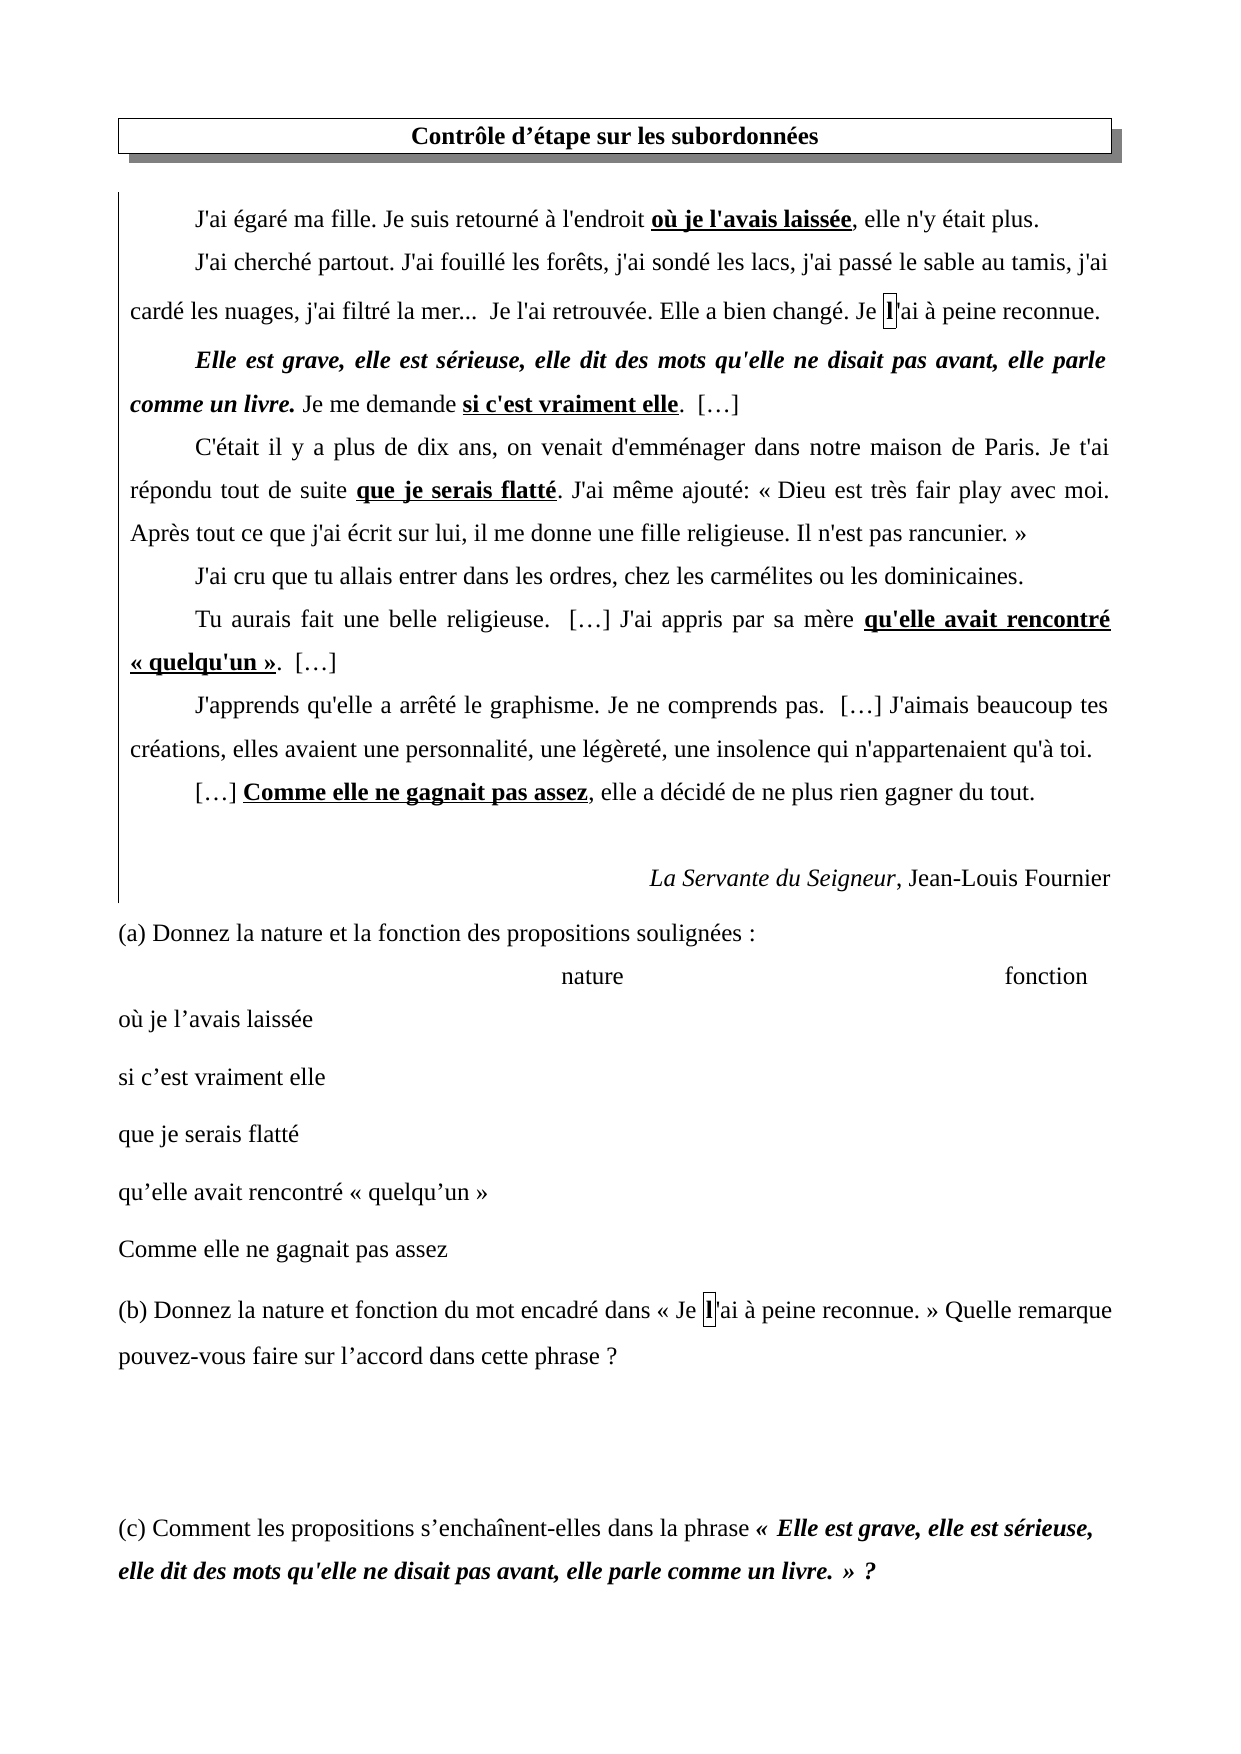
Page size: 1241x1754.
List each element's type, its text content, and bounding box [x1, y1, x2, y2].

text Tu aurais fait une belle religieuse. […] J'ai appris par sa mère qu'elle avait rencontré « quelqu'un ». […] [119, 592, 1122, 676]
text nature fonction [118, 961, 1122, 990]
text La Servante du Seigneur, Jean-Louis Fournier [119, 851, 1122, 903]
text C'était il y a plus de dix ans, on venait d'emménager dans notre maison de Paris. Je t'ai répondu tout de suite que je serais flatté. J'ai même ajouté: « Dieu est très fair play avec moi. Après tout ce que j'ai écrit sur lui, il me donne une fille religieuse. Il n'est pas rancunier. » [119, 420, 1122, 547]
text (b) Donnez la nature et fonction du mot encadré dans « Je l'ai à peine reconnue. » Quelle remarque pouvez-vous faire sur l’accord dans cette phrase ? [118, 1292, 1122, 1369]
text Elle est grave, elle est sérieuse, elle dit des mots qu'elle ne disait pas avant, elle parle comme un livre. Je me demande si c'est vraiment elle. […] [119, 334, 1122, 417]
text Contrôle d’étape sur les subordonnées [119, 119, 1111, 153]
text J'ai cherché partout. J'ai fouillé les forêts, j'ai sondé les lacs, j'ai passé le sable au tamis, j'ai cardé les nuages, j'ai filtré la mer... Je l'ai retrouvée. Elle a bien changé. Je l'ai à peine reconnue. [119, 235, 1122, 328]
text si c’est vraiment elle [118, 1062, 1122, 1090]
text (a) Donnez la nature et la fonction des propositions soulignées : [118, 918, 1122, 947]
text J'ai égaré ma fille. Je suis retourné à l'endroit où je l'avais laissée, elle n'y était plus. [119, 192, 1122, 233]
text qu’elle avait rencontré « quelqu’un » [118, 1177, 1122, 1205]
text […] Comme elle ne gagnait pas assez, elle a décidé de ne plus rien gagner du tout. [119, 765, 1122, 806]
text (c) Comment les propositions s’enchaînent-elles dans la phrase « Elle est grave, elle est sérieuse, elle dit des mots qu'elle ne disait pas avant, elle parle comme un livre. » ? [118, 1513, 1122, 1585]
text que je serais flatté [118, 1119, 1122, 1148]
text J'ai cru que tu allais entrer dans les ordres, chez les carmélites ou les dominicaines. [119, 549, 1122, 590]
text où je l’avais laissée [118, 1004, 1122, 1033]
text J'apprends qu'elle a arrêté le graphisme. Je ne comprends pas. […] J'aimais beaucoup tes créations, elles avaient une personnalité, une légèreté, une insolence qui n'appartenaient qu'à toi. [119, 679, 1122, 762]
text Comme elle ne gagnait pas assez [118, 1234, 1122, 1263]
